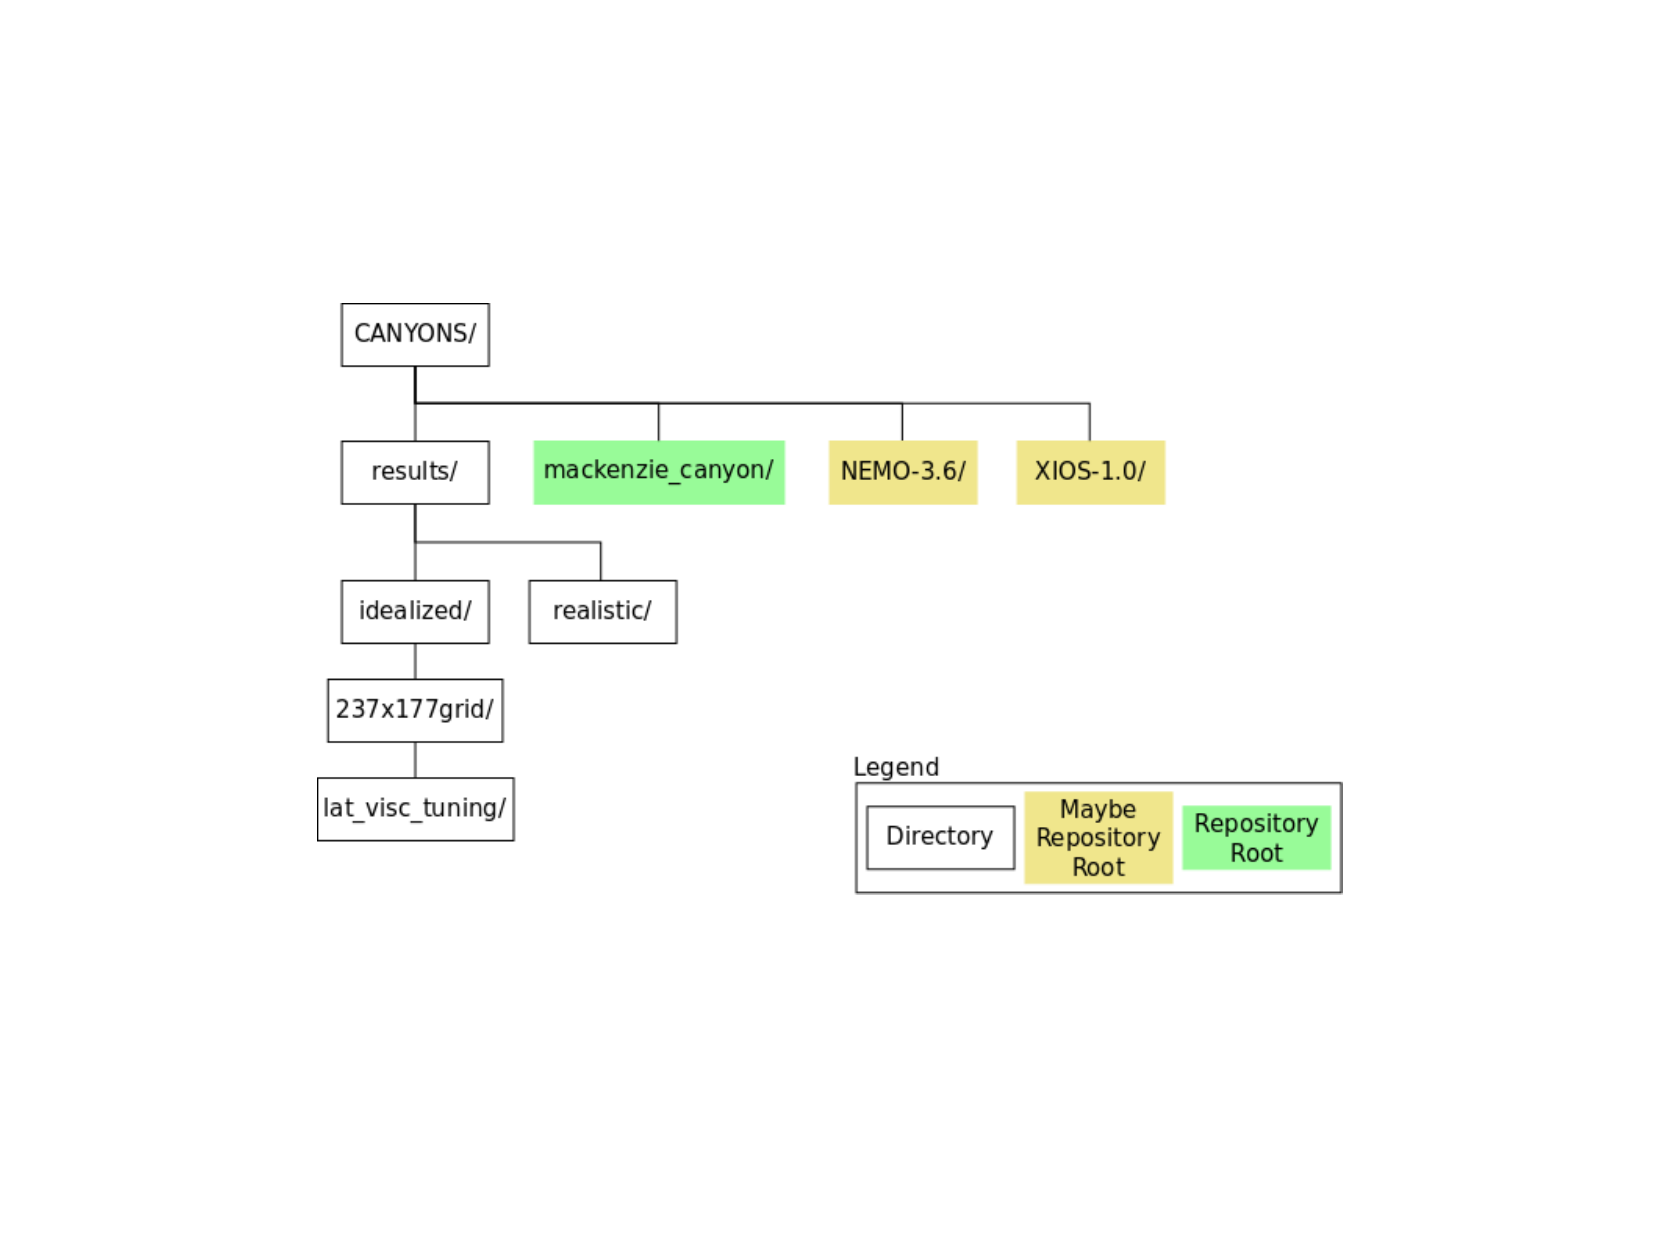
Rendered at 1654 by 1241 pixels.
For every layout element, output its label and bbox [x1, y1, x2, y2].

picture [317, 303, 1343, 895]
